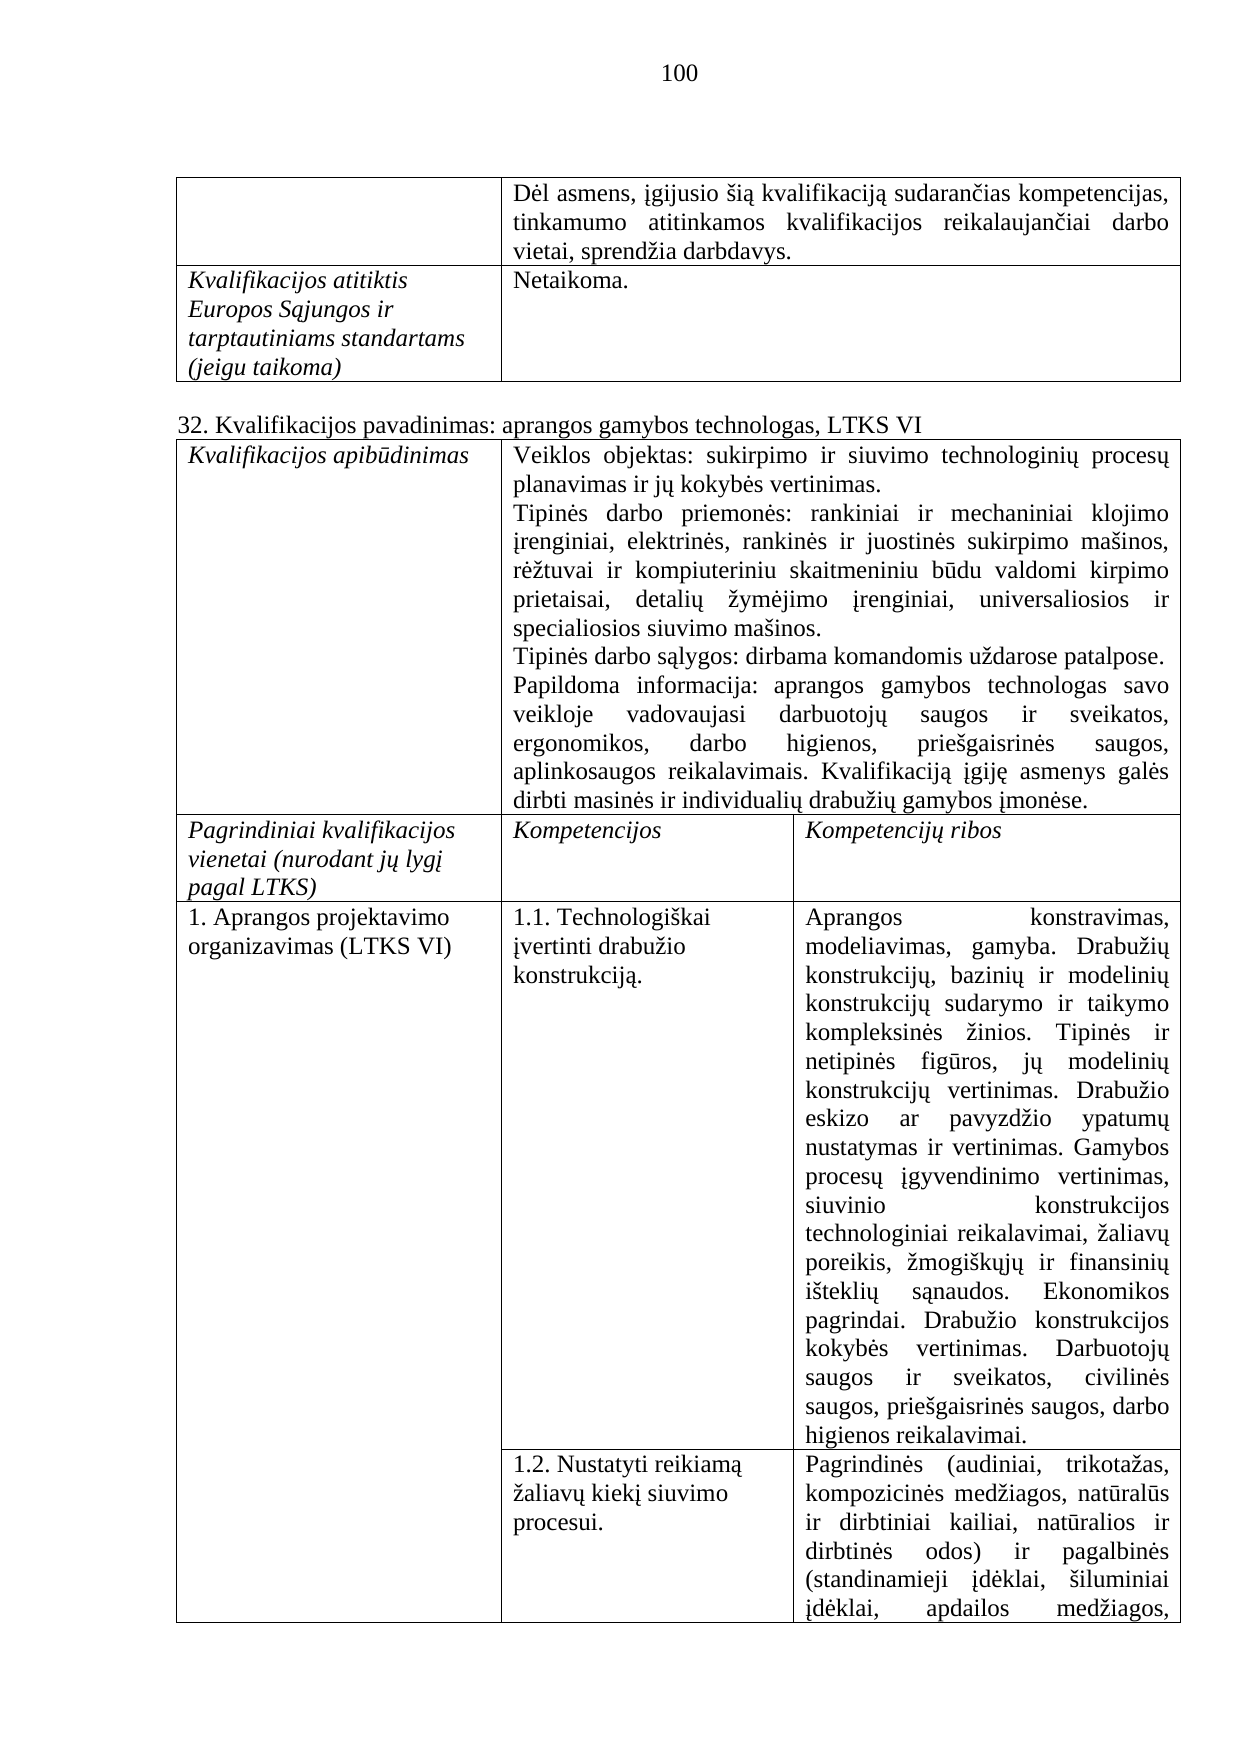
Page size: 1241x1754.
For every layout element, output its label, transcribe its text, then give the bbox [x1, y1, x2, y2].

text 32. Kvalifikacijos pavadinimas: aprangos gamybos technologas, LTKS VI [177, 410, 1181, 439]
table_cell Netaikoma. [502, 266, 1180, 381]
table_cell Kvalifikacijos atitiktis Europos Sąjungos ir tarptautiniams standartams (jeigu taikoma) [177, 266, 501, 381]
table_cell Kompetencijos [502, 815, 793, 901]
table_cell Dėl asmens, įgijusio šią kvalifikaciją sudarančias kompetencijas, tinkamumo atitinkamos kvalifikacijos reikalaujančiai darbo vietai, sprendžia darbdavys. [502, 178, 1180, 264]
table_header Veiklos objektas: sukirpimo ir siuvimo technologinių procesų planavimas ir jų kokybės vertinimas. Tipinės darbo priemonės: rankiniai ir mechaniniai klojimo įrenginiai, elektrinės, rankinės ir juostinės sukirpimo mašinos, rėžtuvai ir kompiuteriniu skaitmeniniu būdu valdomi kirpimo prietaisai, detalių žymėjimo įrenginiai, universaliosios ir specialiosios siuvimo mašinos. Tipinės darbo sąlygos: dirbama komandomis uždarose patalpose. Papildoma informacija: aprangos gamybos technologas savo veikloje vadovaujasi darbuotojų saugos ir sveikatos, ergonomikos, darbo higienos, priešgaisrinės saugos, aplinkosaugos reikalavimais. Kvalifikaciją įgiję asmenys galės dirbti masinės ir individualių drabužių gamybos įmonėse. [502, 440, 1180, 814]
table_cell [177, 178, 501, 264]
table_header Kvalifikacijos apibūdinimas [177, 440, 501, 814]
table_cell 1.1. Technologiškai įvertinti drabužio konstrukciją. [502, 902, 793, 1448]
table_cell Aprangos konstravimas, modeliavimas, gamyba. Drabužių konstrukcijų, bazinių ir modelinių konstrukcijų sudarymo ir taikymo kompleksinės žinios. Tipinės ir netipinės figūros, jų modelinių konstrukcijų vertinimas. Drabužio eskizo ar pavyzdžio ypatumų nustatymas ir vertinimas. Gamybos procesų įgyvendinimo vertinimas, siuvinio konstrukcijos technologiniai reikalavimai, žaliavų poreikis, žmogiškųjų ir finansinių išteklių sąnaudos. Ekonomikos pagrindai. Drabužio konstrukcijos kokybės vertinimas. Darbuotojų saugos ir sveikatos, civilinės saugos, priešgaisrinės saugos, darbo higienos reikalavimai. [794, 902, 1180, 1448]
table_cell Kompetencijų ribos [794, 815, 1180, 901]
table_cell Pagrindinės (audiniai, trikotažas, kompozicinės medžiagos, natūralūs ir dirbtiniai kailiai, natūralios ir dirbtinės odos) ir pagalbinės (standinamieji įdėklai, šiluminiai įdėklai, apdailos medžiagos, [794, 1450, 1180, 1622]
table_cell Pagrindiniai kvalifikacijos vienetai (nurodant jų lygį pagal LTKS) [177, 815, 501, 901]
table_cell 1. Aprangos projektavimo organizavimas (LTKS VI) [177, 902, 501, 1622]
table_cell 1.2. Nustatyti reikiamą žaliavų kiekį siuvimo procesui. [502, 1450, 793, 1622]
